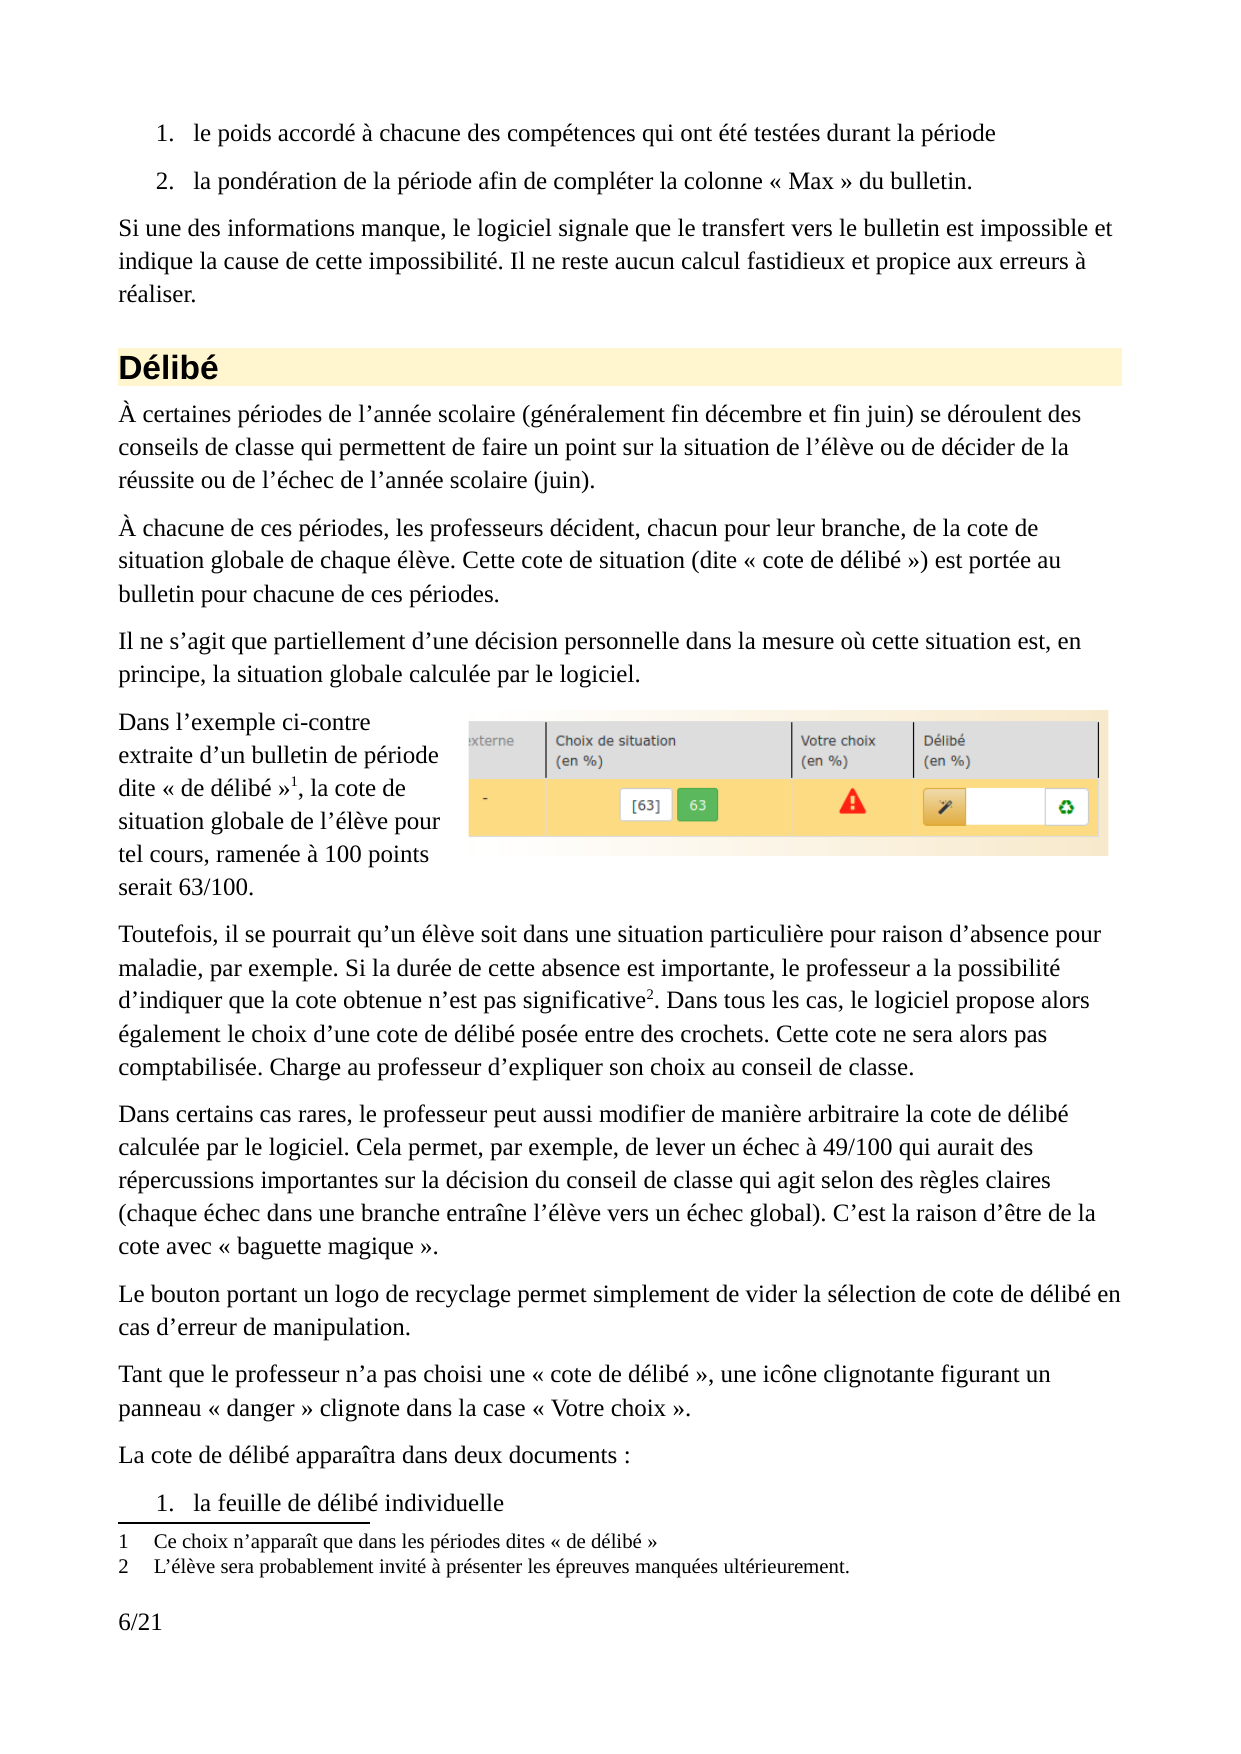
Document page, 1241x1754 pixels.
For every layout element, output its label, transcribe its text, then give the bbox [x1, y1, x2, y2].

text À chacune de ces périodes, les professeurs décident, chacun pour leur branche, de la cote de situation globale de chaque élève. Cette cote de situation (dite « cote de délibé ») est portée au bulletin pour chacune de ces périodes. [118, 513, 1122, 607]
list la feuille de délibé individuelle [156, 1488, 1122, 1517]
text Il ne s’agit que partiellement d’une décision personnelle dans la mesure où cette situation est, en principe, la situation globale calculée par le logiciel. [118, 626, 1122, 688]
text Si une des informations manque, le logiciel signale que le transfert vers le bulletin est impossible et indique la cause de cette impossibilité. Il ne reste aucun calcul fastidieux et propice aux erreurs à réaliser. [118, 213, 1122, 308]
text Toutefois, il se pourrait qu’un élève soit dans une situation particulière pour raison d’absence pour maladie, par exemple. Si la durée de cette absence est importante, le professeur a la possibilité d’indiquer que la cote obtenue n’est pas significative. Dans tous les cas, le logiciel propose alors également le choix d’une cote de délibé posée entre des crochets. Cette cote ne sera alors pas comptabilisée. Charge au professeur d’expliquer son choix au conseil de classe. [118, 919, 1122, 1080]
list le poids accordé à chacune des compétences qui ont été testées durant la période [156, 118, 1122, 147]
text L’élève sera probablement invité à présenter les épreuves manquées ultérieurement. [118, 1553, 1122, 1578]
text Le bouton portant un logo de recyclage permet simplement de vider la sélection de cote de délibé en cas d’erreur de manipulation. [118, 1279, 1122, 1341]
text Tant que le professeur n’a pas choisi une « cote de délibé », une icône clignotante figurant un panneau « danger » clignote dans la case « Votre choix ». [118, 1359, 1122, 1421]
text Dans certains cas rares, le professeur peut aussi modifier de manière arbitraire la cote de délibé calculée par le logiciel. Cela permet, par exemple, de lever un échec à 49/100 qui aurait des répercussions importantes sur la décision du conseil de classe qui agit selon des règles claires (chaque échec dans une branche entraîne l’élève vers un échec global). C’est la raison d’être de la cote avec « baguette magique ». [118, 1099, 1122, 1260]
text À certaines périodes de l’année scolaire (généralement fin décembre et fin juin) se déroulent des conseils de classe qui permettent de faire un point sur la situation de l’élève ou de décider de la réussite ou de l’échec de l’année scolaire (juin). [118, 399, 1122, 494]
text La cote de délibé apparaîtra dans deux documents : [118, 1440, 1122, 1469]
list la pondération de la période afin de compléter la colonne « Max » du bulletin. [156, 166, 1122, 194]
picture [468, 710, 1109, 856]
text Dans l’exemple ci-contre extraite d’un bulletin de période dite « de délibé », la cote de situation globale de l’élève pour tel cours, ramenée à 100 points serait 63/100. [118, 856, 1122, 901]
subtitle Délibé [118, 348, 1122, 386]
text Ce choix n’apparaît que dans les périodes dites « de délibé » [118, 1529, 1122, 1553]
